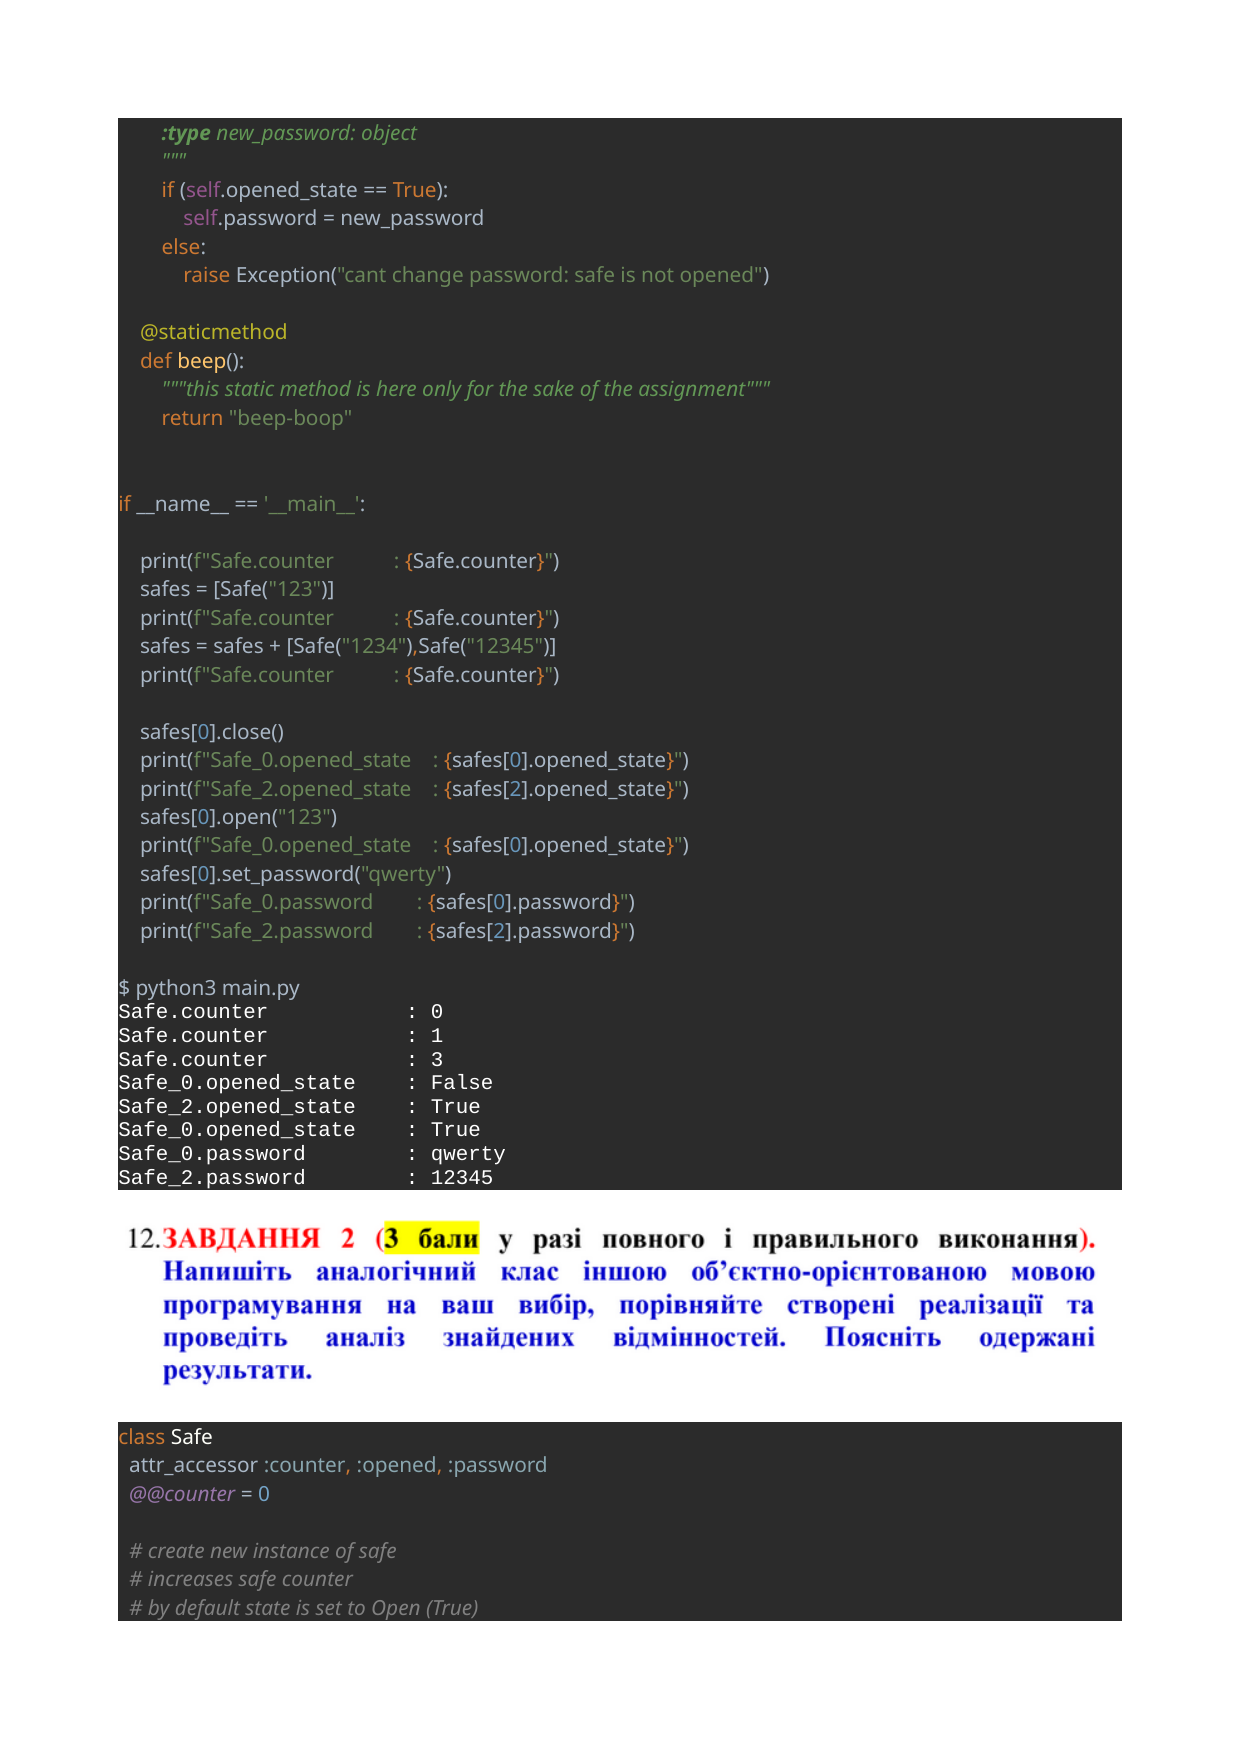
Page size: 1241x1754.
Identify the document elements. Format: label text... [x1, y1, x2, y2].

text Safe_2.password : 12345 [118, 1167, 1122, 1190]
text class Safe attr_accessor :counter, :opened, :password @@counter = 0 # create new instance of safe # increases safe counter # by default state is set to Open (True) [118, 1422, 1122, 1621]
text Safe.counter : 1 [118, 1025, 1122, 1048]
text Safe_0.password : qwerty [118, 1143, 1122, 1167]
text Safe_0.opened_state : True [118, 1119, 1122, 1143]
text Safe_0.opened_state : False [118, 1072, 1122, 1096]
text :type new_password: object """ if (self.opened_state == True): self.password = new_password else: raise Exception("cant change password: safe is not opened") @staticmethod def beep(): """this static method is here only for the sake of the assignment""" return "beep-boop" if __name__ == '__main__': print(f"Safe.counter : {Safe.counter}") safes = [Safe("123")] print(f"Safe.counter : {Safe.counter}") safes = safes + [Safe("1234"),Safe("12345")] print(f"Safe.counter : {Safe.counter}") safes[0].close() print(f"Safe_0.opened_state : {safes[0].opened_state}") print(f"Safe_2.opened_state : {safes[2].opened_state}") safes[0].open("123") print(f"Safe_0.opened_state : {safes[0].opened_state}") safes[0].set_password("qwerty") print(f"Safe_0.password : {safes[0].password}") print(f"Safe_2.password : {safes[2].password}") [118, 118, 1122, 944]
text Safe_2.opened_state : True [118, 1096, 1122, 1119]
picture [118, 1220, 1123, 1393]
text $ python3 main.py [118, 973, 1122, 1001]
text Safe.counter : 0 [118, 1001, 1122, 1025]
text Safe.counter : 3 [118, 1048, 1122, 1072]
